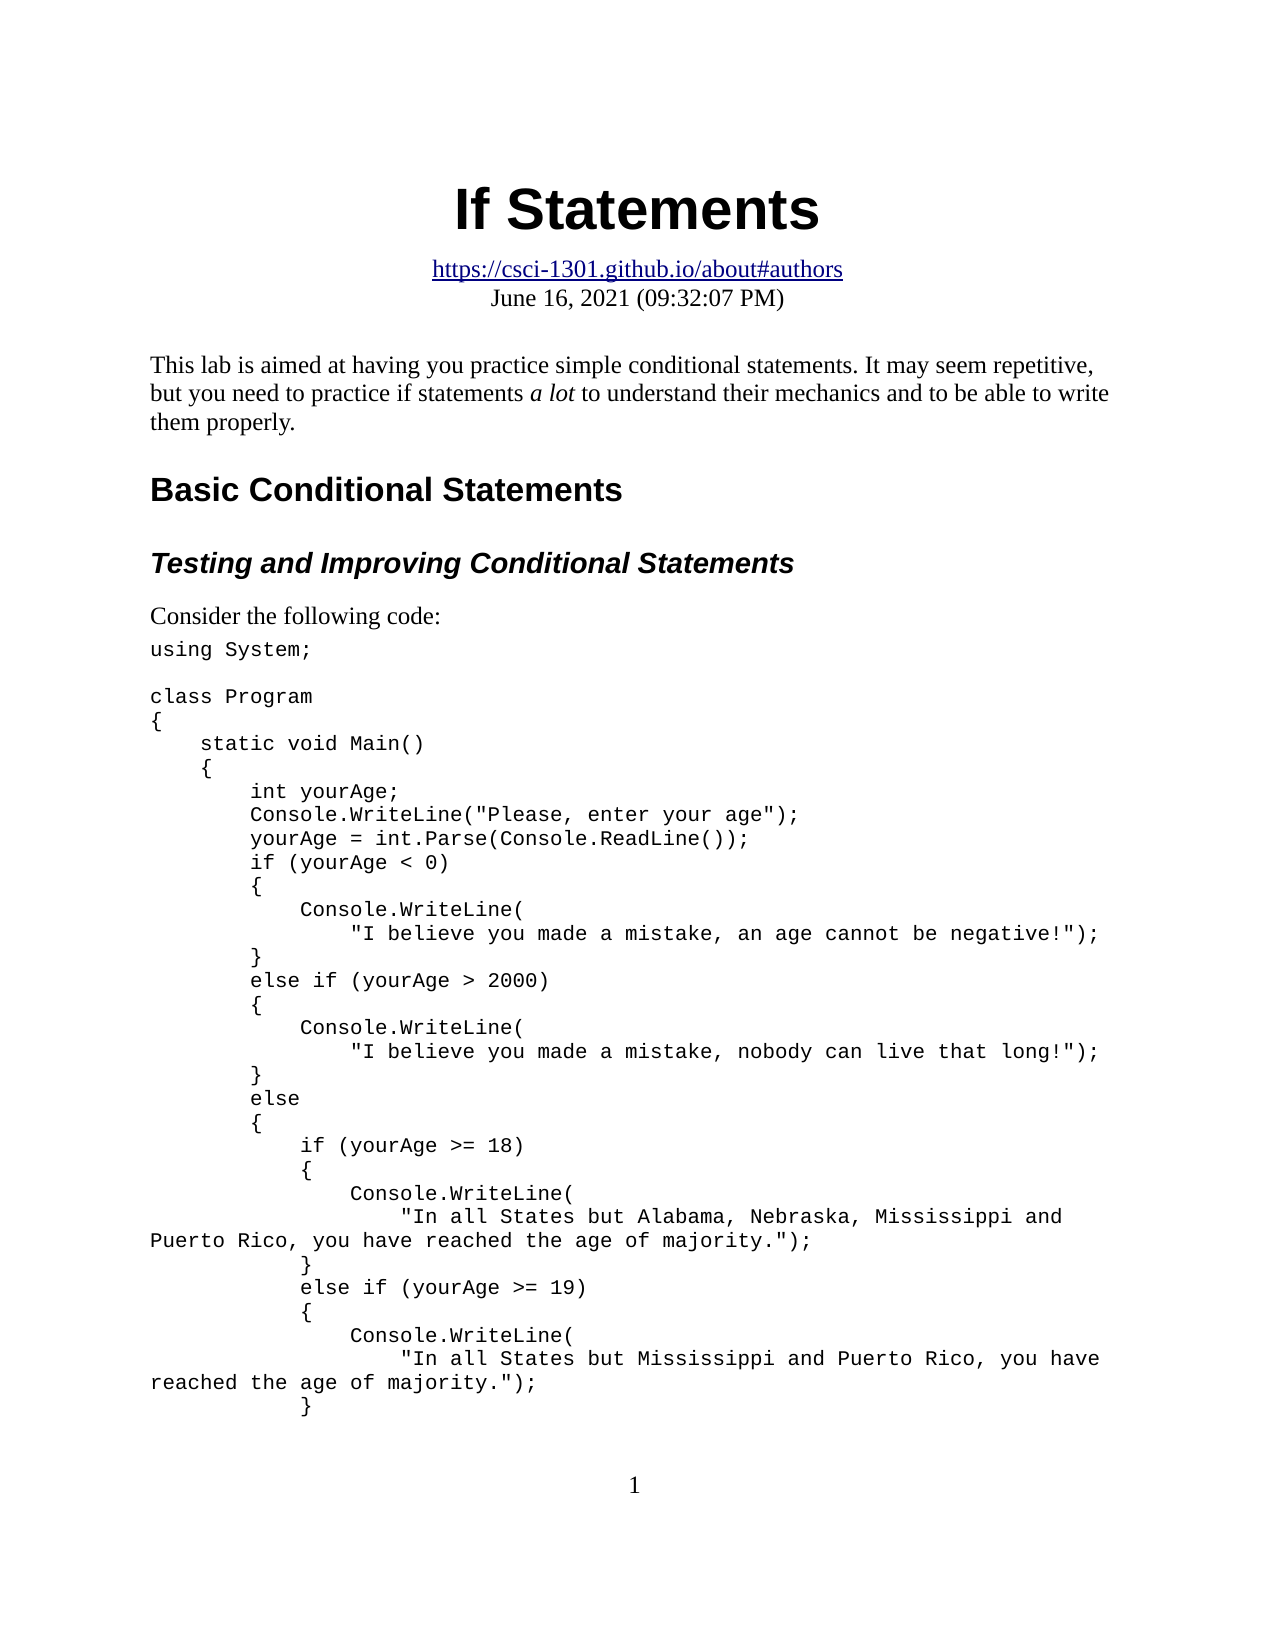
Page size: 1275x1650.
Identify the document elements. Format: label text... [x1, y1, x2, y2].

text { [150, 710, 1125, 733]
text if (yourAge < 0) [150, 852, 1125, 875]
text { [150, 993, 1125, 1017]
text { [150, 875, 1125, 899]
text { [150, 1112, 1125, 1135]
text https://csci-1301.github.io/about#authors [150, 254, 1125, 283]
text "I believe you made a mistake, an age cannot be negative!"); [150, 923, 1125, 946]
text } [150, 946, 1125, 970]
text else if (yourAge >= 19) [150, 1277, 1125, 1301]
text { [150, 757, 1125, 781]
text This lab is aimed at having you practice simple conditional statements. It may seem repetitive, but you need to practice if statements a lot to understand their mechanics and to be able to write them properly. [150, 350, 1125, 436]
text } [150, 1396, 1125, 1419]
title If Statements [150, 175, 1125, 242]
text if (yourAge >= 18) [150, 1135, 1125, 1159]
text Console.WriteLine( [150, 1017, 1125, 1041]
text class Program [150, 686, 1125, 710]
text { [150, 1159, 1125, 1183]
text using System; [150, 639, 1125, 662]
text Console.WriteLine( [150, 1324, 1125, 1348]
text { [150, 1301, 1125, 1324]
text int yourAge; [150, 781, 1125, 804]
text static void Main() [150, 733, 1125, 757]
subtitle Basic Conditional Statements [150, 470, 1125, 509]
text else if (yourAge > 2000) [150, 970, 1125, 993]
subtitle Testing and Improving Conditional Statements [150, 546, 1125, 580]
text } [150, 1254, 1125, 1277]
text "I believe you made a mistake, nobody can live that long!"); [150, 1041, 1125, 1064]
text "In all States but Alabama, Nebraska, Mississippi and Puerto Rico, you have reached the age of majority."); [150, 1206, 1125, 1254]
text yourAge = int.Parse(Console.ReadLine()); [150, 828, 1125, 852]
text Console.WriteLine( [150, 899, 1125, 923]
text } [150, 1064, 1125, 1088]
text else [150, 1088, 1125, 1112]
text Console.WriteLine("Please, enter your age"); [150, 804, 1125, 828]
text Console.WriteLine( [150, 1183, 1125, 1206]
text June 16, 2021 (09:32:07 PM) [150, 283, 1125, 312]
text Consider the following code: [150, 601, 1125, 630]
text "In all States but Mississippi and Puerto Rico, you have reached the age of majority."); [150, 1348, 1125, 1396]
